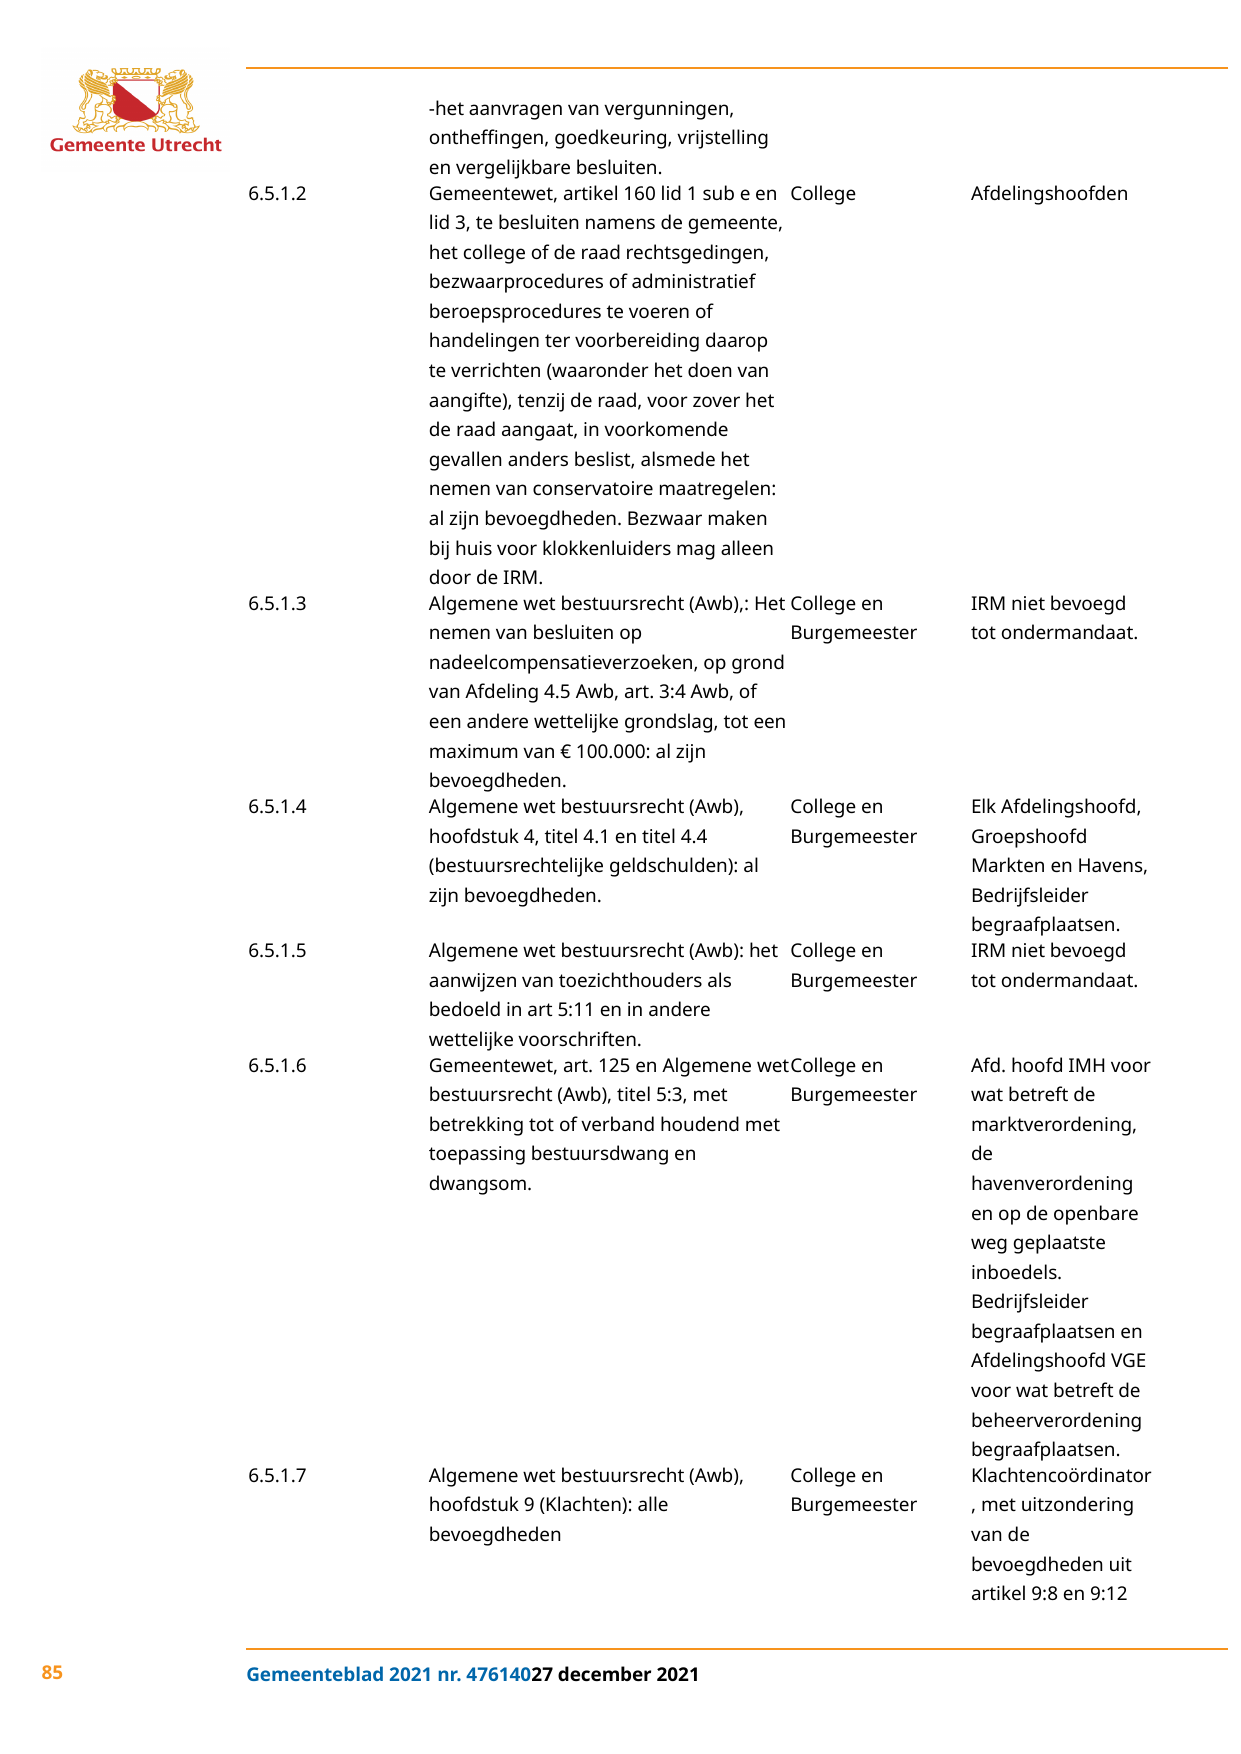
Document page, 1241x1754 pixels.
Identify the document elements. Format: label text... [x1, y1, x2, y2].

table_cell 6.5.1.2 [248, 180, 429, 590]
table_cell Algemene wet bestuursrecht (Awb): het aanwijzen van toezichthouders als bedoeld in art 5:11 en in andere wettelijke voorschriften. [429, 937, 790, 1052]
table_cell -het aanvragen van vergunningen, ontheffingen, goedkeuring, vrijstelling en vergelijkbare besluiten. [429, 95, 790, 180]
table_cell Klachtencoördinator, met uitzondering van de bevoegdheden uit artikel 9:8 en 9:12 [971, 1462, 1152, 1606]
picture [41, 47, 231, 172]
table_cell Gemeentewet, art. 125 en Algemene wet bestuursrecht (Awb), titel 5:3, met betrekking tot of verband houdend met toepassing bestuursdwang en dwangsom. [429, 1052, 790, 1462]
table_cell Algemene wet bestuursrecht (Awb), hoofdstuk 9 (Klachten): alle bevoegdheden [429, 1462, 790, 1606]
table_cell Algemene wet bestuursrecht (Awb),: Het nemen van besluiten op nadeelcompensatieverzoeken, op grond van Afdeling 4.5 Awb, art. 3:4 Awb, of een andere wettelijke grondslag, tot een maximum van € 100.000: al zijn bevoegdheden. [429, 590, 790, 793]
table_cell 6.5.1.3 [248, 590, 429, 793]
table_cell Gemeentewet, artikel 160 lid 1 sub e en lid 3, te besluiten namens de gemeente, het college of de raad rechtsgedingen, bezwaarprocedures of administratief beroepsprocedures te voeren of handelingen ter voorbereiding daarop te verrichten (waaronder het doen van aangifte), tenzij de raad, voor zover het de raad aangaat, in voorkomende gevallen anders beslist, alsmede het nemen van conservatoire maatregelen: al zijn bevoegdheden. Bezwaar maken bij huis voor klokkenluiders mag alleen door de IRM. [429, 180, 790, 590]
table_cell 6.5.1.5 [248, 937, 429, 1052]
table_cell College en Burgemeester [790, 937, 971, 1052]
table_cell College en Burgemeester [790, 793, 971, 937]
table_cell IRM niet bevoegd tot ondermandaat. [971, 937, 1152, 1052]
table_cell Elk Afdelingshoofd, Groepshoofd Markten en Havens, Bedrijfsleider begraafplaatsen. [971, 793, 1152, 937]
table_cell Algemene wet bestuursrecht (Awb), hoofdstuk 4, titel 4.1 en titel 4.4 (bestuursrechtelijke geldschulden): al zijn bevoegdheden. [429, 793, 790, 937]
table_cell [790, 95, 971, 180]
table_cell Afd. hoofd IMH voor wat betreft de marktverordening, de havenverordening en op de openbare weg geplaatste inboedels. Bedrijfsleider begraafplaatsen en Afdelingshoofd VGE voor wat betreft de beheerverordening begraafplaatsen. [971, 1052, 1152, 1462]
table_cell College en Burgemeester [790, 1462, 971, 1606]
table_cell 6.5.1.7 [248, 1462, 429, 1606]
table_cell College [790, 180, 971, 590]
table_cell [248, 95, 429, 180]
table_cell 6.5.1.4 [248, 793, 429, 937]
table_cell 6.5.1.6 [248, 1052, 429, 1462]
table_cell College en Burgemeester [790, 1052, 971, 1462]
table_cell IRM niet bevoegd tot ondermandaat. [971, 590, 1152, 793]
table_cell College en Burgemeester [790, 590, 971, 793]
table_cell [971, 95, 1152, 180]
table_cell Afdelingshoofden [971, 180, 1152, 590]
